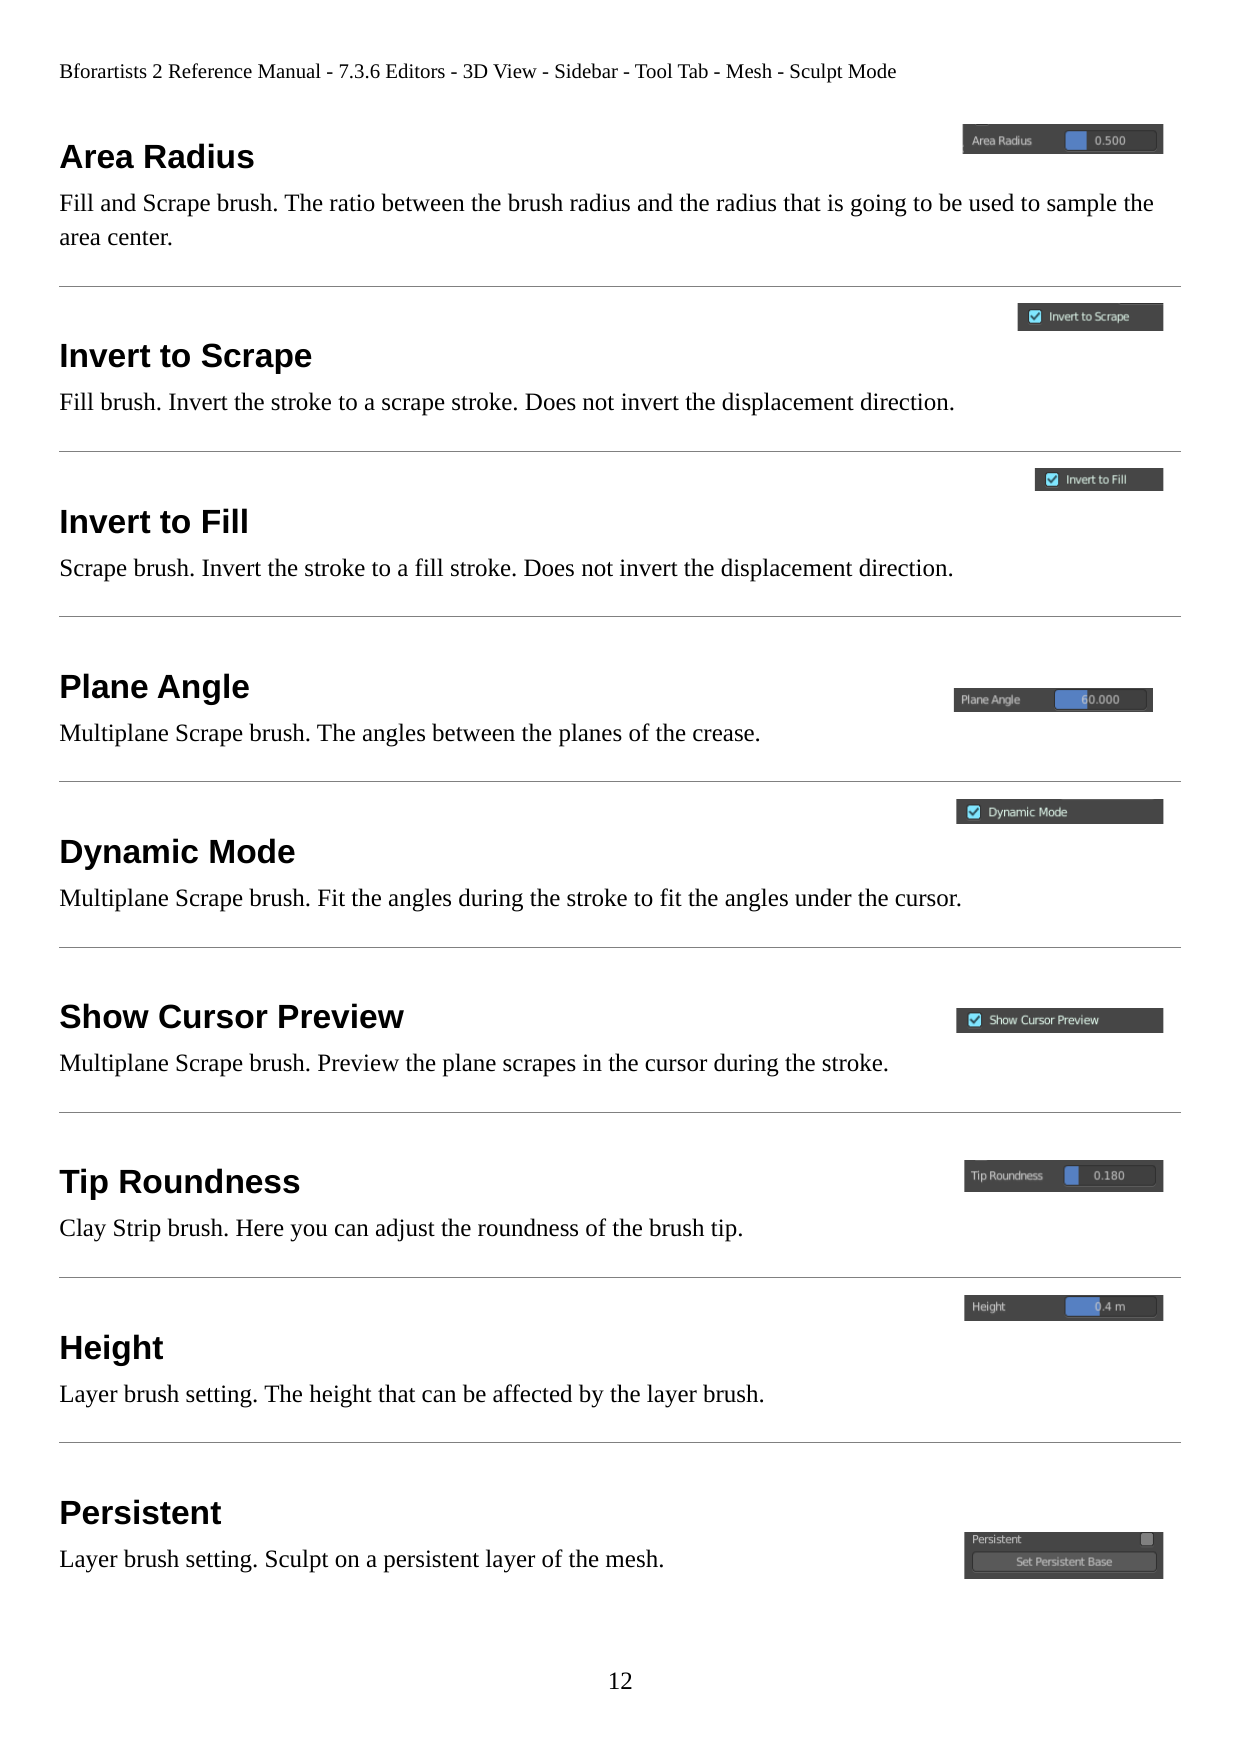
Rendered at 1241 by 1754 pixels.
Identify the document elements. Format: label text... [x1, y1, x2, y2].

text Multiplane Scrape brush. Fit the angles during the stroke to fit the angles under the cursor. [59, 883, 1181, 912]
subtitle Persistent [59, 1493, 1181, 1531]
picture [953, 688, 1153, 712]
text Scrape brush. Invert the stroke to a fill stroke. Does not invert the displacement direction. [59, 553, 1181, 581]
picture [962, 124, 1164, 154]
text Layer brush setting. Sculpt on a persistent layer of the mesh. [59, 1544, 964, 1573]
subtitle Invert to Fill [59, 502, 1181, 540]
picture [1017, 303, 1164, 331]
text Multiplane Scrape brush. The angles between the planes of the crease. [59, 718, 1181, 747]
picture [956, 799, 1164, 824]
subtitle Plane Angle [59, 667, 1181, 705]
text Fill and Scrape brush. The ratio between the brush radius and the radius that is going to be used to sample the area center. [59, 188, 1181, 251]
subtitle Dynamic Mode [59, 832, 1181, 871]
picture [956, 1008, 1164, 1033]
text Multiplane Scrape brush. Preview the plane scrapes in the cursor during the stroke. [59, 1048, 1181, 1077]
text Layer brush setting. The height that can be affected by the layer brush. [59, 1379, 1181, 1407]
subtitle Show Cursor Preview [59, 997, 1181, 1036]
text Fill brush. Invert the stroke to a scrape stroke. Does not invert the displacement direction. [59, 387, 1181, 416]
subtitle Height [59, 1328, 1181, 1366]
picture [964, 1532, 1164, 1579]
subtitle Invert to Scrape [59, 336, 1181, 375]
subtitle Tip Roundness [59, 1162, 1181, 1201]
picture [1034, 468, 1164, 491]
subtitle Area Radius [59, 137, 1181, 175]
picture [964, 1295, 1164, 1321]
text Clay Strip brush. Here you can adjust the roundness of the brush tip. [59, 1213, 1181, 1242]
picture [964, 1160, 1164, 1192]
